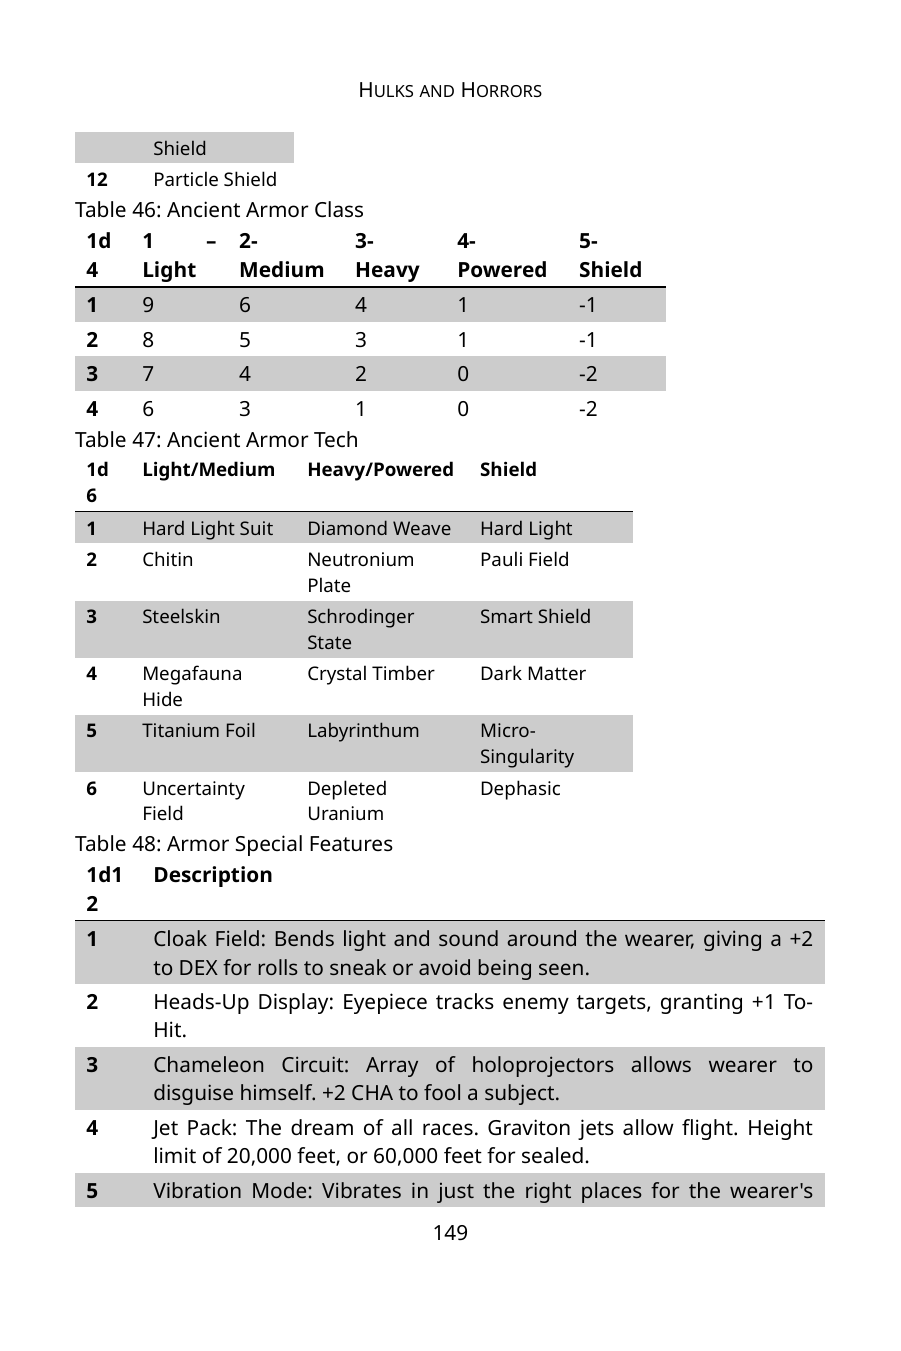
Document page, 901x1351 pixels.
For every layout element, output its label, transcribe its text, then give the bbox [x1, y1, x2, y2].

table_cell 6 [228, 288, 344, 322]
table_cell Smart Shield [469, 601, 633, 658]
table_cell Jet Pack: The dream of all races. Graviton jets allow flight. Height limit of 20,000 feet, or 60,000 feet for sealed. [142, 1110, 825, 1173]
table_header Light/Medium [131, 454, 296, 511]
table_cell Hard Light Suit [131, 512, 296, 543]
table_cell 4 [344, 288, 446, 322]
table_header Heavy/Powered [296, 454, 469, 511]
table_cell 1 [75, 512, 131, 543]
table_cell Shield [142, 132, 294, 163]
table_cell 1 [446, 288, 568, 322]
table_cell 3 [75, 601, 131, 658]
table_cell Steelskin [131, 601, 296, 658]
table_cell Schrodinger State [296, 601, 469, 658]
table_cell Titanium Foil [131, 715, 296, 772]
table_header 1d4 [75, 224, 131, 286]
table_cell 2 [75, 984, 142, 1047]
text Table 47: Ancient Armor Tech [75, 425, 825, 454]
table_header Description [142, 857, 825, 920]
table_header 2- Medium [228, 224, 344, 286]
table_cell Vibration Mode: Vibrates in just the right places for the wearer's [142, 1173, 825, 1207]
table_cell 3 [75, 356, 131, 391]
table_header 3- Heavy [344, 224, 446, 286]
table_cell 4 [228, 356, 344, 391]
table_cell 1 [75, 288, 131, 322]
table_cell Diamond Weave [296, 512, 469, 543]
table_cell 9 [131, 288, 228, 322]
table_cell Uncertainty Field [131, 772, 296, 829]
table_cell Dark Matter [469, 658, 633, 715]
table_cell 1 [344, 391, 446, 425]
table_cell 2 [75, 322, 131, 356]
table_cell 12 [75, 164, 142, 195]
table_cell Depleted Uranium [296, 772, 469, 829]
table_cell Neutronium Plate [296, 544, 469, 601]
table_cell 8 [131, 322, 228, 356]
table_cell 1 [75, 921, 142, 984]
table_cell Heads-Up Display: Eyepiece tracks enemy targets, granting +1 To-Hit. [142, 984, 825, 1047]
table_cell Chitin [131, 544, 296, 601]
table_cell 2 [75, 544, 131, 601]
table_cell 1 [446, 322, 568, 356]
table_header 1d6 [75, 454, 131, 511]
table_cell 4 [75, 1110, 142, 1173]
table_cell Crystal Timber [296, 658, 469, 715]
table_header 1d12 [75, 857, 142, 920]
table_cell 6 [75, 772, 131, 829]
table_cell Pauli Field [469, 544, 633, 601]
table_cell Dephasic [469, 772, 633, 829]
table_cell -1 [568, 322, 666, 356]
text Table 46: Ancient Armor Class [75, 195, 825, 223]
table_cell Megafauna Hide [131, 658, 296, 715]
table_cell Chameleon Circuit: Array of holoprojectors allows wearer to disguise himself. +2 CHA to fool a subject. [142, 1047, 825, 1110]
table_cell 3 [344, 322, 446, 356]
table_cell 5 [228, 322, 344, 356]
table_cell 0 [446, 356, 568, 391]
table_cell 5 [75, 715, 131, 772]
table_cell -2 [568, 391, 666, 425]
table_cell [75, 132, 142, 163]
table_cell -1 [568, 288, 666, 322]
table_cell Cloak Field: Bends light and sound around the wearer, giving a +2 to DEX for rolls to sneak or avoid being seen. [142, 921, 825, 984]
table_cell 3 [228, 391, 344, 425]
table_cell 5 [75, 1173, 142, 1207]
table_cell Hard Light [469, 512, 633, 543]
table_cell 0 [446, 391, 568, 425]
table_header 1 – Light [131, 224, 228, 286]
table_cell -2 [568, 356, 666, 391]
table_cell 7 [131, 356, 228, 391]
table_cell Labyrinthum [296, 715, 469, 772]
table_cell 2 [344, 356, 446, 391]
table_header 4- Powered [446, 224, 568, 286]
table_cell Particle Shield [142, 164, 294, 195]
table_header 5- Shield [568, 224, 666, 286]
table_cell 4 [75, 391, 131, 425]
table_cell 6 [131, 391, 228, 425]
table_header Shield [469, 454, 633, 511]
table_cell 3 [75, 1047, 142, 1110]
table_cell Micro-Singularity [469, 715, 633, 772]
text Table 48: Armor Special Features [75, 829, 825, 857]
table_cell 4 [75, 658, 131, 715]
